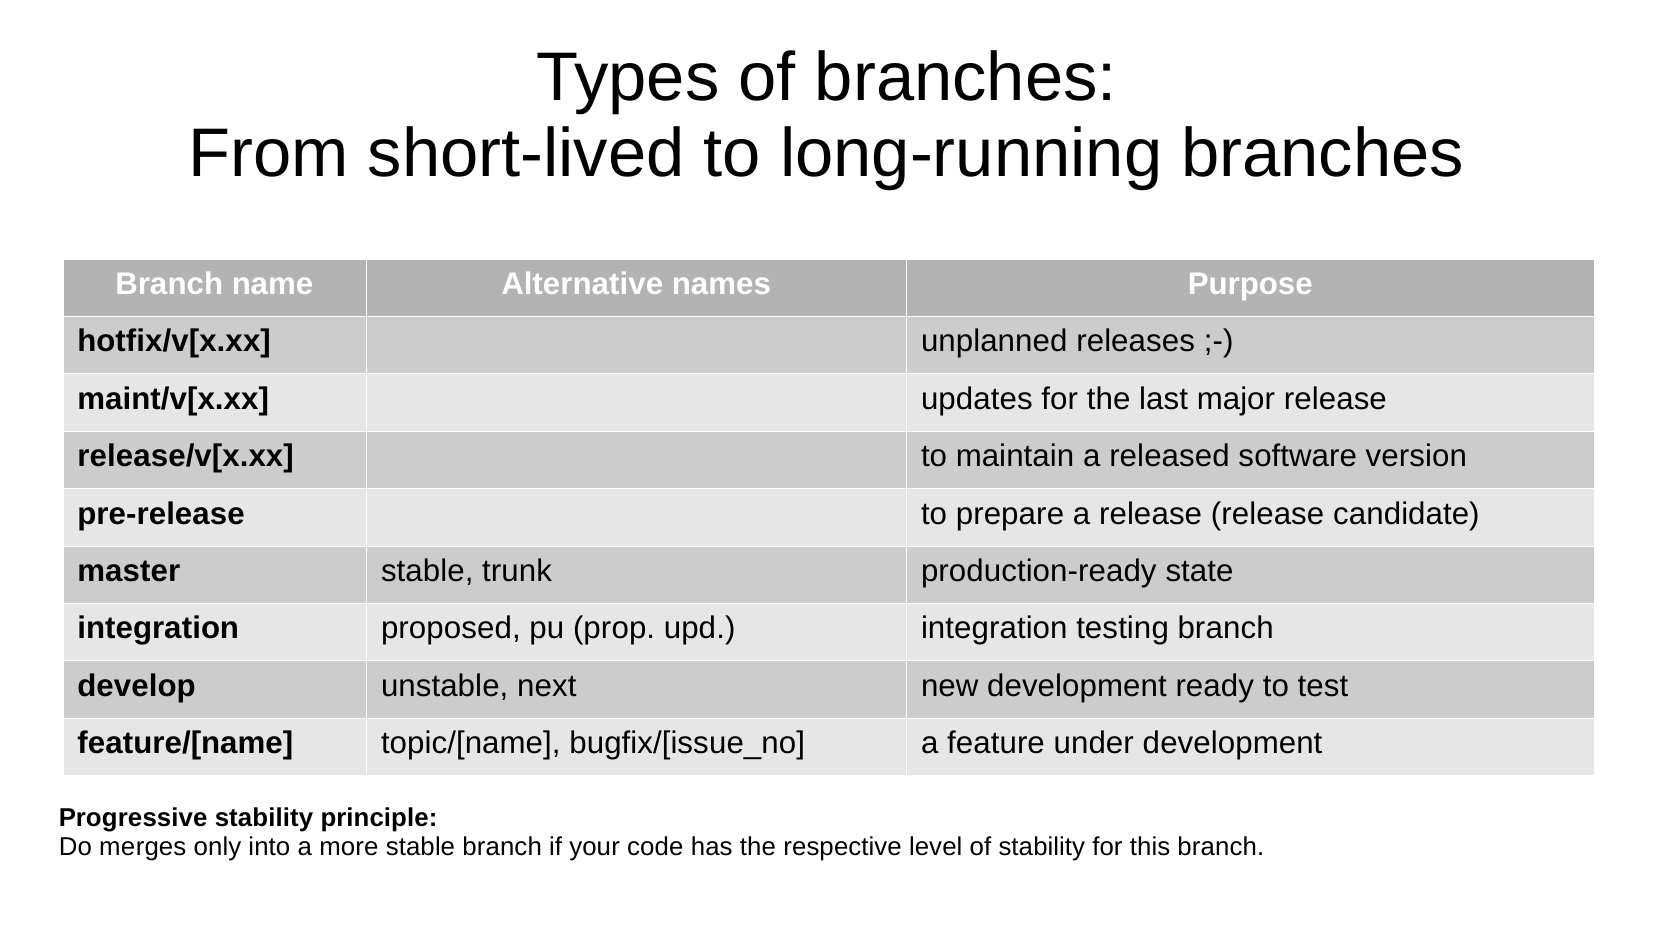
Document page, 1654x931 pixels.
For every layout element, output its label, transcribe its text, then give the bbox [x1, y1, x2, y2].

list Progressive stability principle: Do merges only into a more stable branch if your code has the respective level of stability for this branch. [59, 803, 1548, 863]
table_cell feature/[name] [64, 719, 366, 775]
table_cell maint/v[x.xx] [64, 374, 366, 431]
table_cell a feature under development [907, 719, 1594, 775]
table_header Purpose [907, 260, 1594, 316]
table_cell develop [64, 661, 366, 718]
table_cell unstable, next [367, 661, 906, 718]
table_cell hotfix/v[x.xx] [64, 317, 366, 373]
table_cell release/v[x.xx] [64, 432, 366, 488]
table_cell integration [64, 604, 366, 660]
table_cell proposed, pu (prop. upd.) [367, 604, 906, 660]
table_cell new development ready to test [907, 661, 1594, 718]
table_cell updates for the last major release [907, 374, 1594, 431]
table_cell [367, 374, 906, 431]
table_header Branch name [64, 260, 366, 316]
table_cell unplanned releases ;-) [907, 317, 1594, 373]
table_cell pre-release [64, 489, 366, 546]
table_cell [367, 489, 906, 546]
title Types of branches: From short-lived to long-running branches [82, 37, 1571, 193]
table_cell stable, trunk [367, 547, 906, 603]
table_cell topic/[name], bugfix/[issue_no] [367, 719, 906, 775]
table_cell to maintain a released software version [907, 432, 1594, 488]
table_header Alternative names [367, 260, 906, 316]
table_cell master [64, 547, 366, 603]
table_cell production-ready state [907, 547, 1594, 603]
table_cell integration testing branch [907, 604, 1594, 660]
table_cell to prepare a release (release candidate) [907, 489, 1594, 546]
table_cell [367, 432, 906, 488]
table_cell [367, 317, 906, 373]
